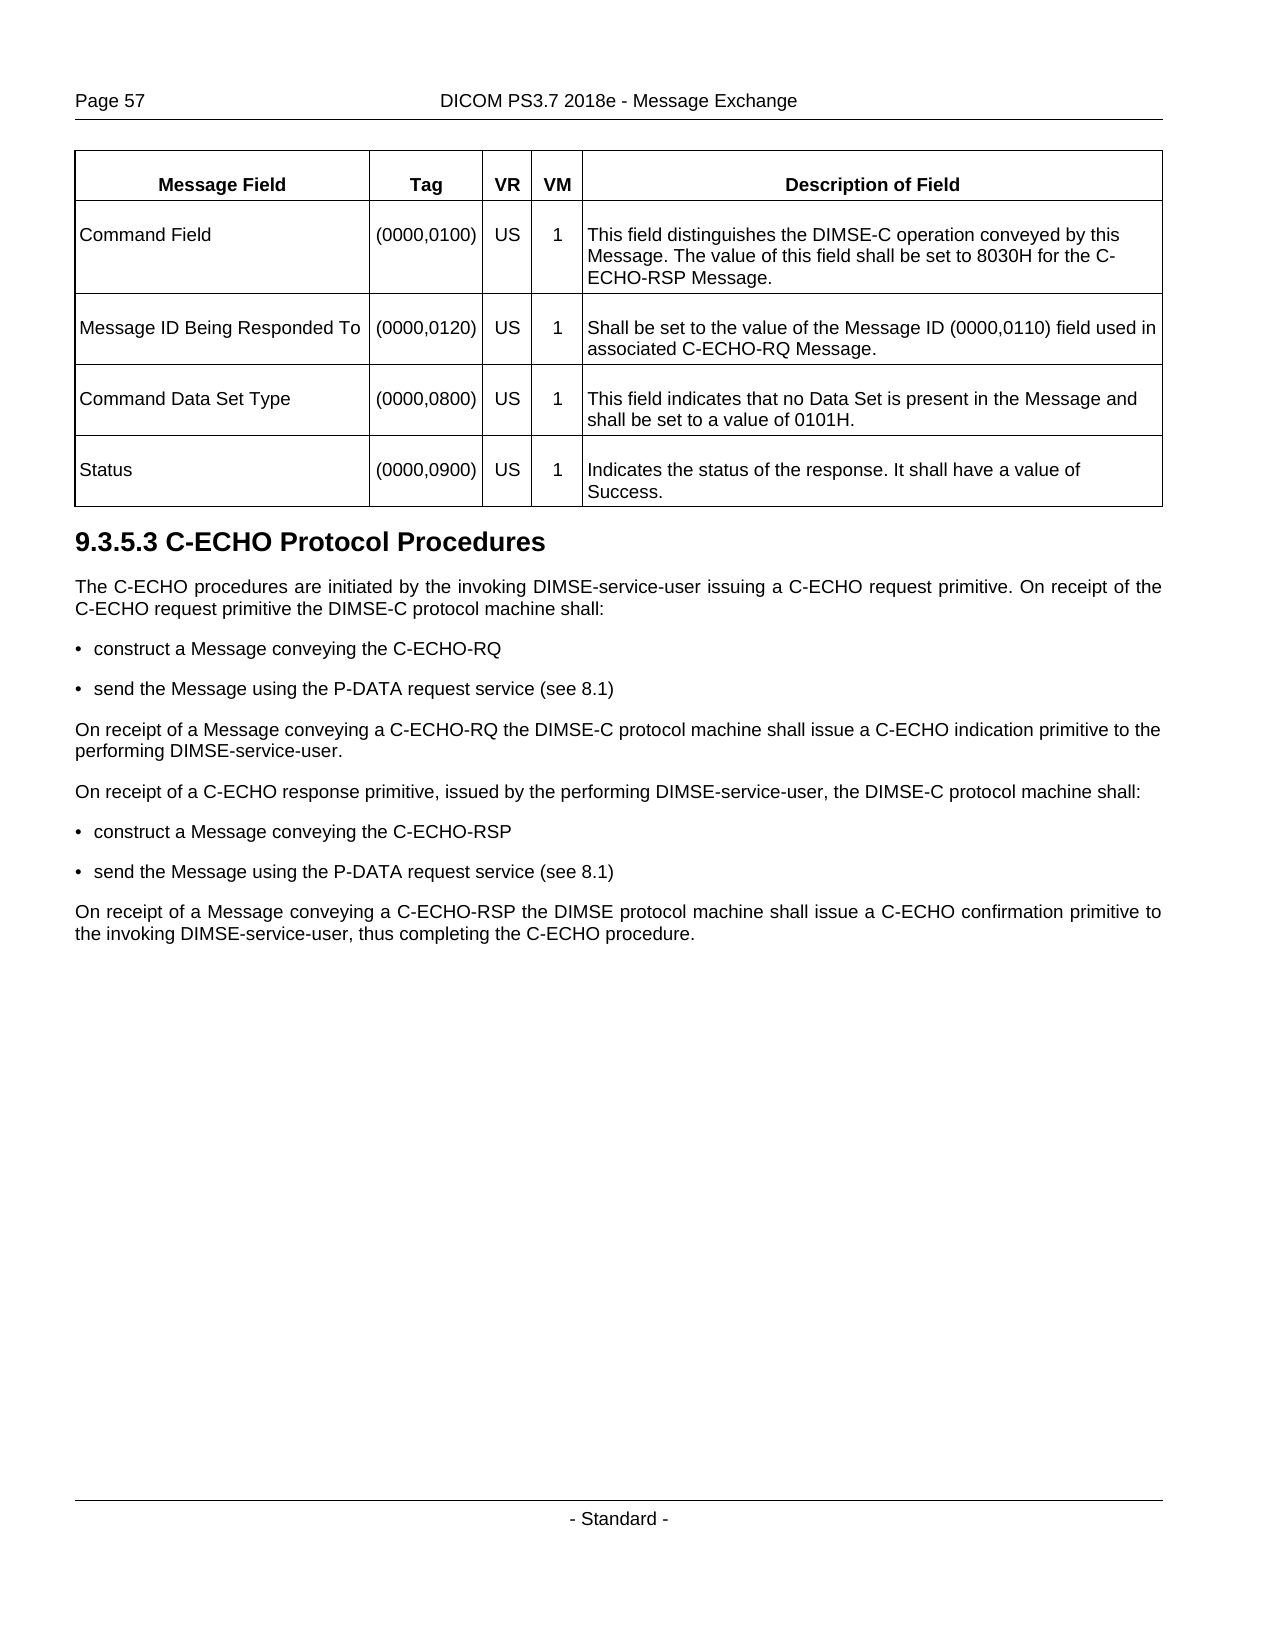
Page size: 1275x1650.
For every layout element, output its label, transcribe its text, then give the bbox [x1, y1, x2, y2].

table_cell Indicates the status of the response. It shall have a value of Success. [583, 436, 1162, 506]
text The C-ECHO procedures are initiated by the invoking DIMSE-service-user issuing a C-ECHO request primitive. On receipt of the C-ECHO request primitive the DIMSE-C protocol machine shall: [75, 576, 1162, 619]
list send the Message using the P-DATA request service (see 8.1) [75, 861, 1162, 883]
table_cell US [483, 294, 531, 364]
table_cell (0000,0120) [370, 294, 482, 364]
table_header Tag [370, 151, 482, 200]
table_cell US [483, 365, 531, 435]
table_header Message Field [76, 151, 369, 200]
table_cell Command Data Set Type [76, 365, 369, 435]
text On receipt of a Message conveying a C-ECHO-RSP the DIMSE protocol machine shall issue a C-ECHO confirmation primitive to the invoking DIMSE-service-user, thus completing the C-ECHO procedure. [75, 901, 1162, 944]
list construct a Message conveying the C-ECHO-RSP [75, 821, 1162, 842]
list construct a Message conveying the C-ECHO-RQ [75, 638, 1162, 659]
table_cell (0000,0100) [370, 201, 482, 292]
text On receipt of a C-ECHO response primitive, issued by the performing DIMSE-service-user, the DIMSE-C protocol machine shall: [75, 780, 1162, 802]
table_cell Status [76, 436, 369, 506]
table_cell US [483, 436, 531, 506]
table_cell 1 [532, 365, 582, 435]
table_cell (0000,0900) [370, 436, 482, 506]
table_header VM [532, 151, 582, 200]
text On receipt of a Message conveying a C-ECHO-RQ the DIMSE-C protocol machine shall issue a C-ECHO indication primitive to the performing DIMSE-service-user. [75, 718, 1162, 762]
table_header Description of Field [583, 151, 1162, 200]
table_cell 1 [532, 294, 582, 364]
table_header VR [483, 151, 531, 200]
table_cell This field indicates that no Data Set is present in the Message and shall be set to a value of 0101H. [583, 365, 1162, 435]
text 9.3.5.3 C-ECHO Protocol Procedures [75, 526, 1162, 557]
table_cell 1 [532, 201, 582, 292]
list send the Message using the P-DATA request service (see 8.1) [75, 678, 1162, 700]
table_cell 1 [532, 436, 582, 506]
table_cell US [483, 201, 531, 292]
table_cell Command Field [76, 201, 369, 292]
table_cell Message ID Being Responded To [76, 294, 369, 364]
table_cell (0000,0800) [370, 365, 482, 435]
table_cell Shall be set to the value of the Message ID (0000,0110) field used in associated C-ECHO-RQ Message. [583, 294, 1162, 364]
table_cell This field distinguishes the DIMSE-C operation conveyed by this Message. The value of this field shall be set to 8030H for the C-ECHO-RSP Message. [583, 201, 1162, 292]
